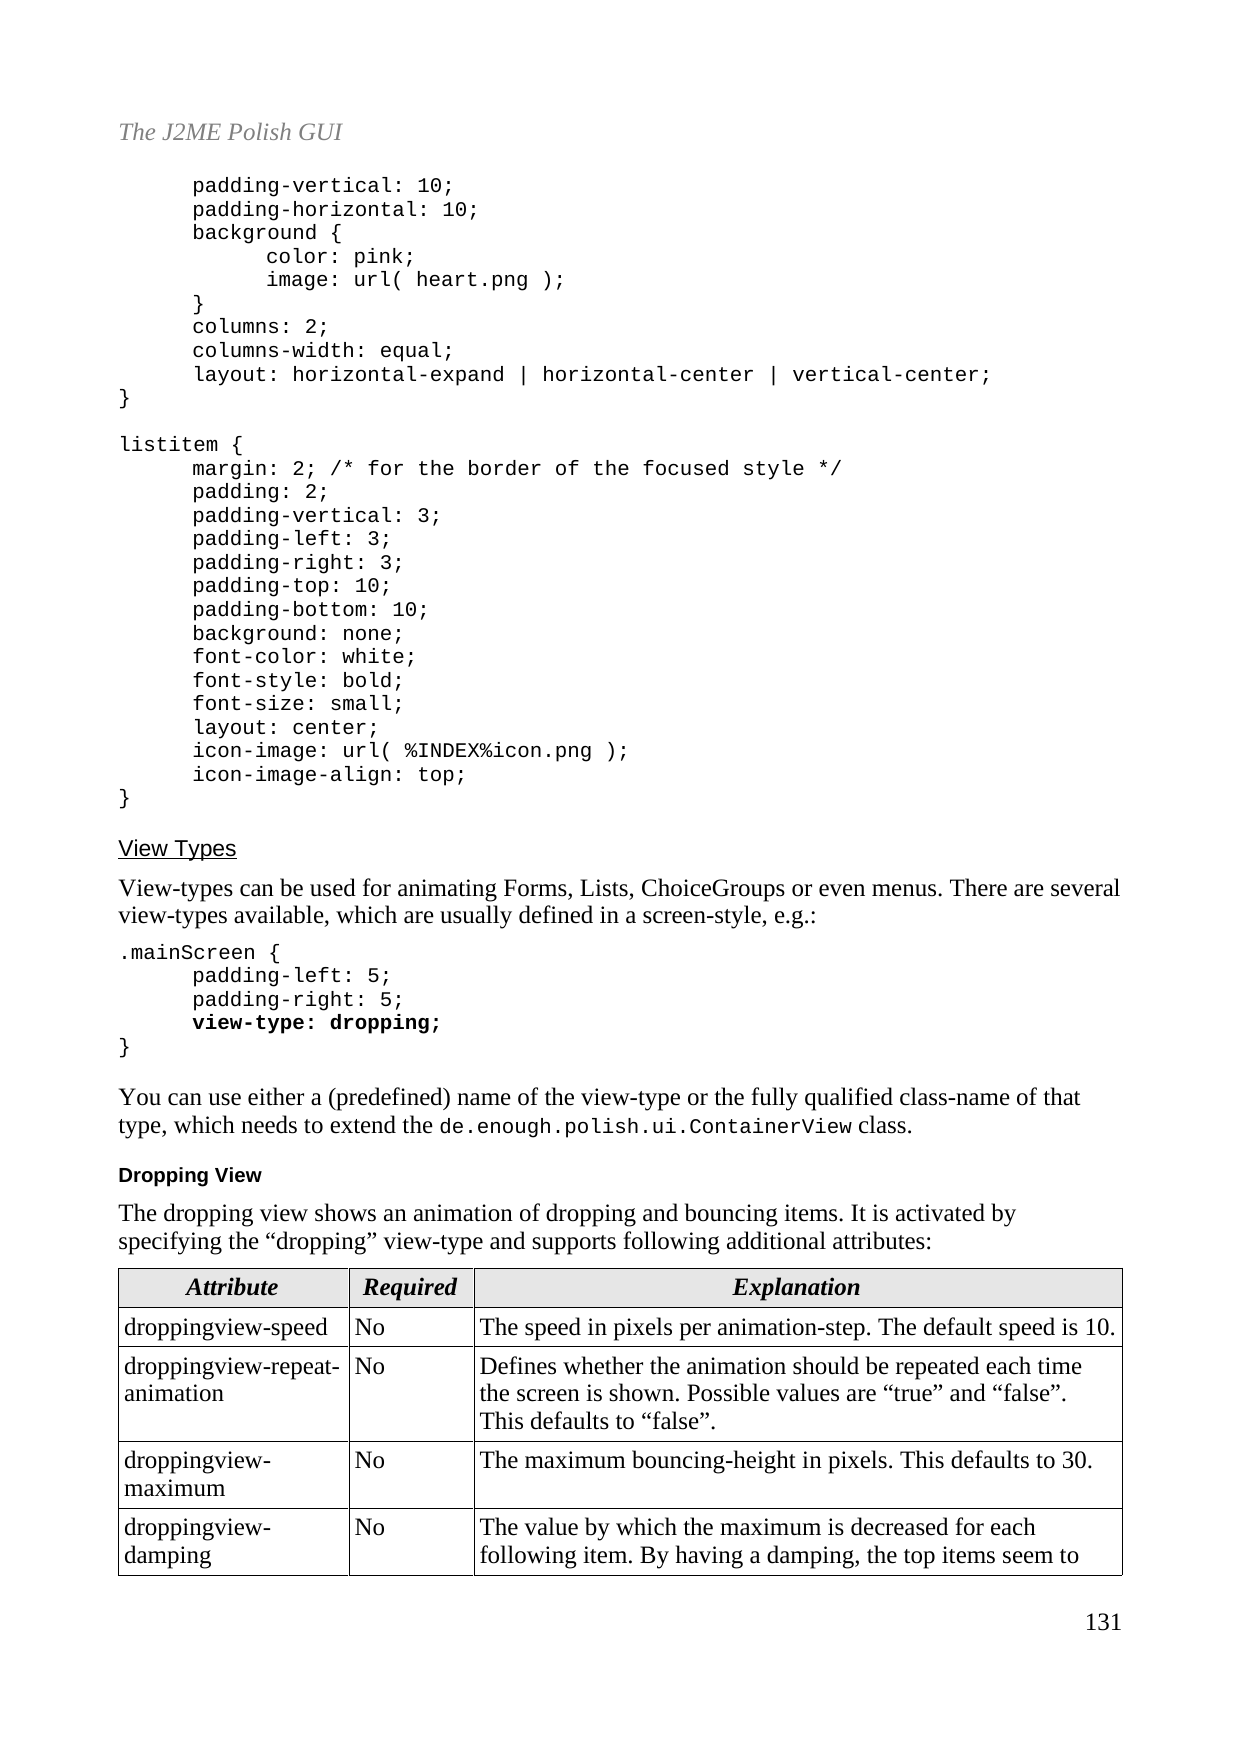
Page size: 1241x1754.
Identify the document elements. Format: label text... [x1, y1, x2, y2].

text icon-image: url( %INDEX%icon.png ); [118, 740, 1122, 764]
text padding-right: 5; [118, 989, 1122, 1012]
text .mainScreen { [118, 942, 1122, 965]
text padding: 2; [118, 481, 1122, 505]
text padding-vertical: 10; [118, 175, 1122, 199]
text padding-vertical: 3; [118, 505, 1122, 528]
text The dropping view shows an animation of dropping and bouncing items. It is activated by specifying the “dropping” view-type and supports following additional attributes: [118, 1199, 1122, 1255]
table_cell droppingview-speed [119, 1308, 348, 1346]
text background: none; [118, 623, 1122, 646]
table_cell No [350, 1442, 473, 1508]
subtitle View Types [118, 836, 1122, 861]
table_cell Defines whether the animation should be repeated each time the screen is shown. Possible values are “true” and “false”. This defaults to “false”. [475, 1347, 1122, 1441]
text background { [118, 222, 1122, 246]
text You can use either a (predefined) name of the view-type or the fully qualified class-name of that type, which needs to extend the de.enough.polish.ui.ContainerView class. [118, 1083, 1122, 1139]
text padding-horizontal: 10; [118, 199, 1122, 222]
table_cell droppingview-maximum [119, 1442, 348, 1508]
text View-types can be used for animating Forms, Lists, ChoiceGroups or even menus. There are several view-types available, which are usually defined in a screen-style, e.g.: [118, 874, 1122, 929]
text padding-left: 3; [118, 528, 1122, 552]
text color: pink; [118, 246, 1122, 269]
text icon-image-align: top; [118, 764, 1122, 787]
table_cell droppingview-damping [119, 1509, 348, 1575]
text font-size: small; [118, 693, 1122, 717]
text } [118, 387, 1122, 411]
text padding-right: 3; [118, 552, 1122, 576]
text columns-width: equal; [118, 340, 1122, 364]
table_header Explanation [475, 1269, 1122, 1307]
text layout: center; [118, 717, 1122, 740]
text columns: 2; [118, 317, 1122, 340]
subtitle Dropping View [118, 1164, 1122, 1187]
text } [118, 293, 1122, 317]
table_cell No [350, 1347, 473, 1441]
text padding-top: 10; [118, 576, 1122, 599]
text listitem { [118, 434, 1122, 458]
text font-color: white; [118, 646, 1122, 670]
text layout: horizontal-expand | horizontal-center | vertical-center; [118, 364, 1122, 387]
table_cell No [350, 1308, 473, 1346]
table_cell No [350, 1509, 473, 1575]
table_cell droppingview-repeat-animation [119, 1347, 348, 1441]
text image: url( heart.png ); [118, 269, 1122, 293]
text view-type: dropping; [118, 1012, 1122, 1036]
text } [118, 1036, 1122, 1059]
text padding-left: 5; [118, 965, 1122, 989]
text padding-bottom: 10; [118, 599, 1122, 623]
text } [118, 787, 1122, 811]
table_cell The speed in pixels per animation-step. The default speed is 10. [475, 1308, 1122, 1346]
table_cell The maximum bouncing-height in pixels. This defaults to 30. [475, 1442, 1122, 1508]
table_header Required [350, 1269, 473, 1307]
text margin: 2; /* for the border of the focused style */ [118, 458, 1122, 481]
text font-style: bold; [118, 670, 1122, 693]
table_cell The value by which the maximum is decreased for each following item. By having a damping, the top items seem to [475, 1509, 1122, 1575]
table_header Attribute [119, 1269, 348, 1307]
